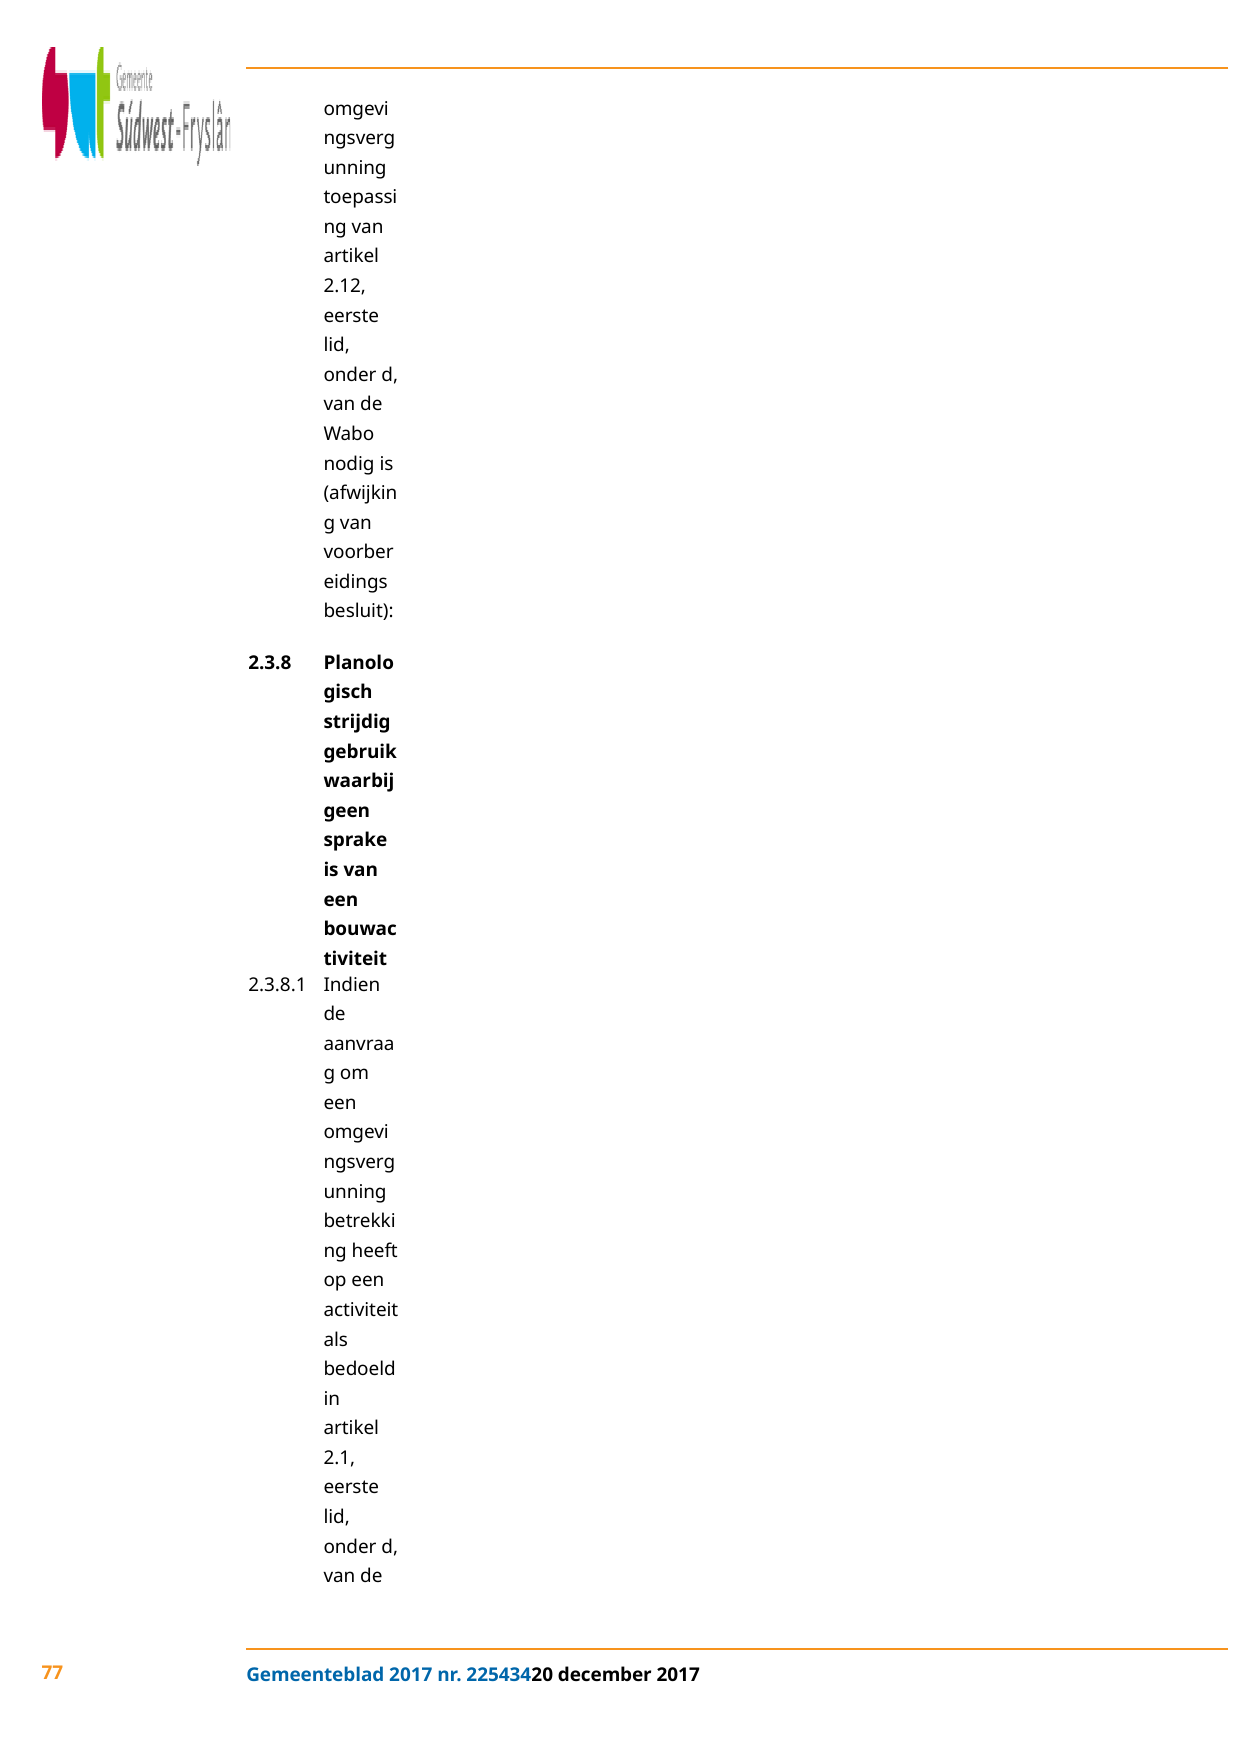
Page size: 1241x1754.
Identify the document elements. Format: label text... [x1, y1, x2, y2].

table_cell [323, 624, 398, 649]
table_cell Planologisch strijdig gebruik waarbij geen sprake is van een bouwactiviteit [323, 649, 398, 971]
table_cell [248, 624, 323, 649]
table_cell omgevingsvergunning toepassing van artikel 2.12, eerste lid, onder d, van de Wabo nodig is (afwijking van voorbereidingsbesluit): [323, 95, 398, 623]
picture [41, 47, 231, 172]
table_cell [248, 95, 323, 623]
table_cell 2.3.8 [248, 649, 323, 971]
table_cell [399, 971, 474, 1588]
table_cell 2.3.8.1 [248, 971, 323, 1588]
table_cell [399, 95, 474, 623]
table_cell Indien de aanvraag om een omgevingsvergunning betrekking heeft op een activiteit als bedoeld in artikel 2.1, eerste lid, onder d, van de [323, 971, 398, 1588]
table_cell [399, 649, 474, 971]
table_cell [399, 624, 474, 649]
